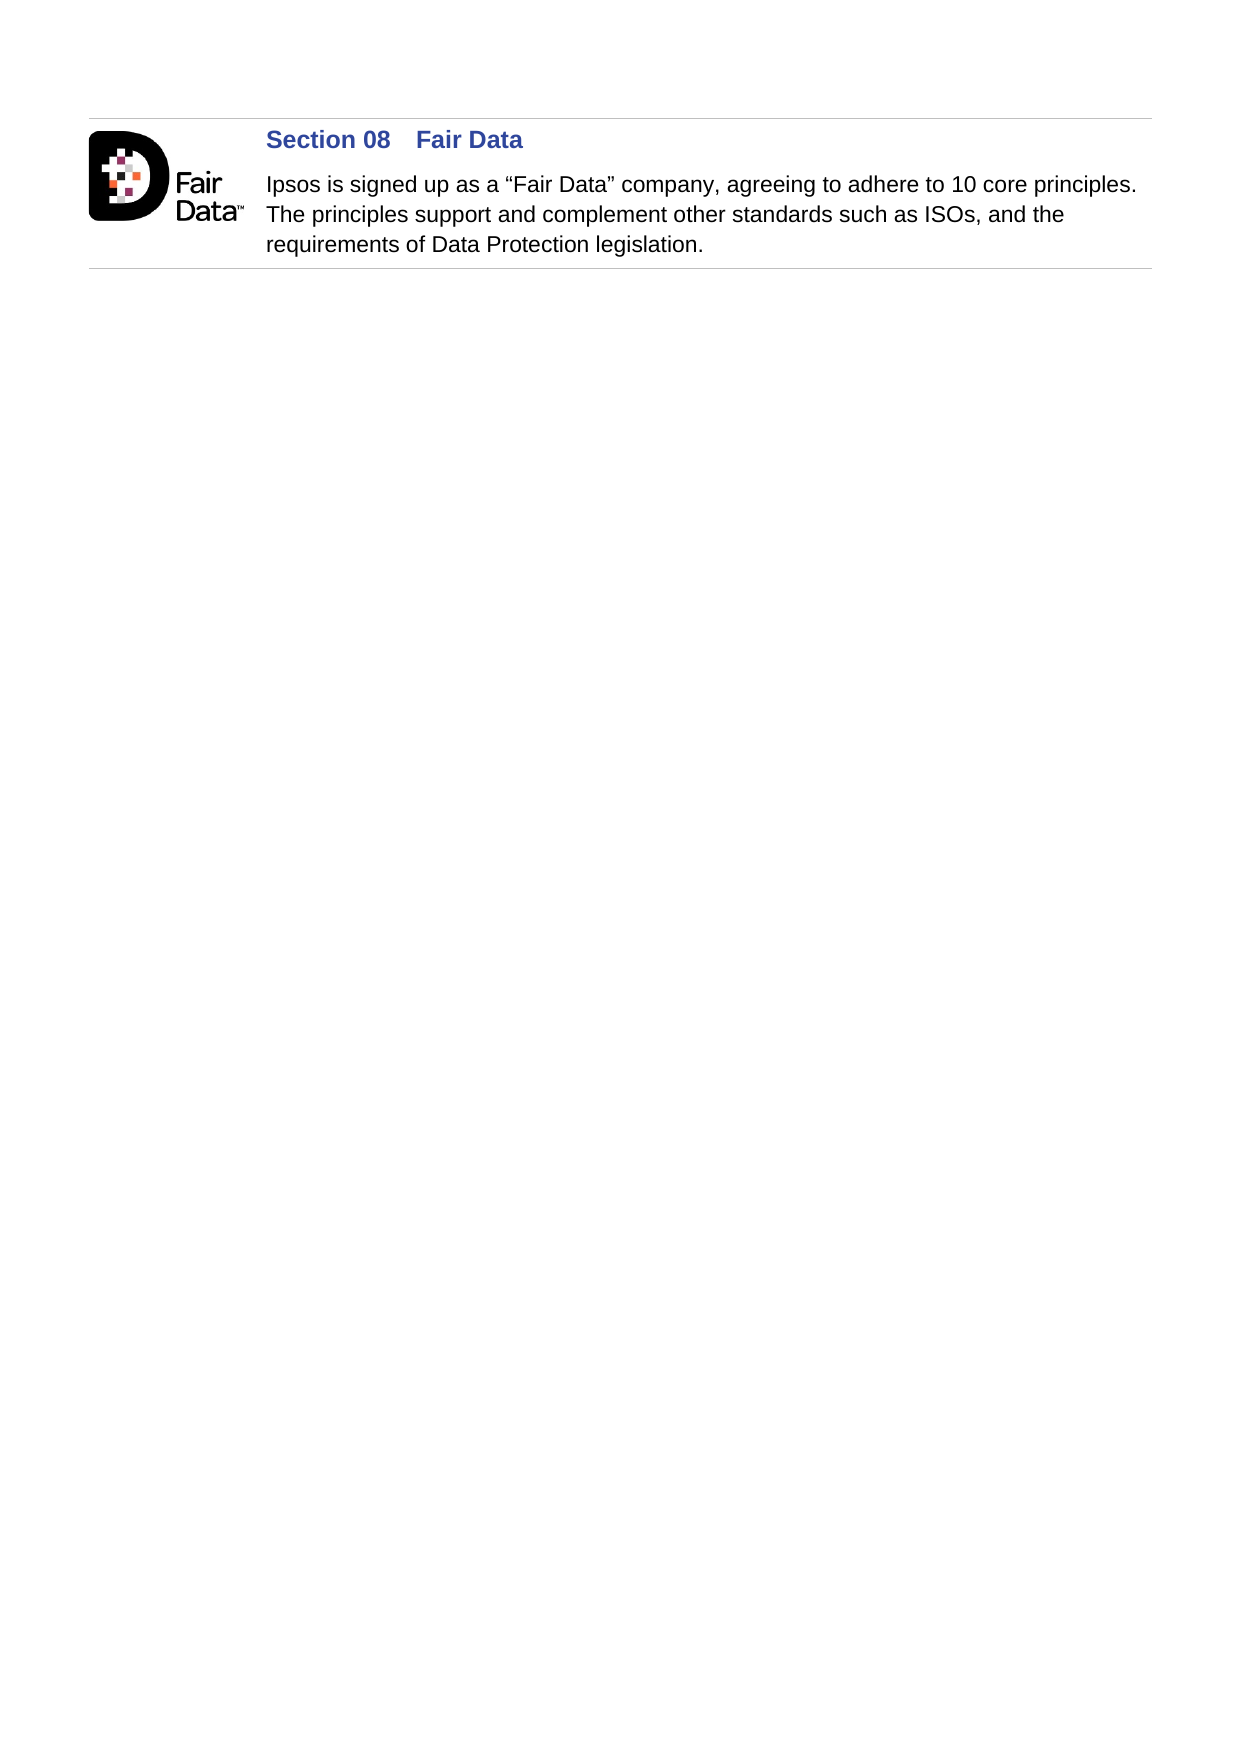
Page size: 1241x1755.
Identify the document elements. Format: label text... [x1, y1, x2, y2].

table_cell [89, 119, 266, 268]
table_cell Fair Data Ipsos is signed up as a “Fair Data” company, agreeing to adhere to 10 core principles. The principles support and complement other standards such as ISOs, and the requirements of Data Protection legislation. [266, 119, 1152, 268]
